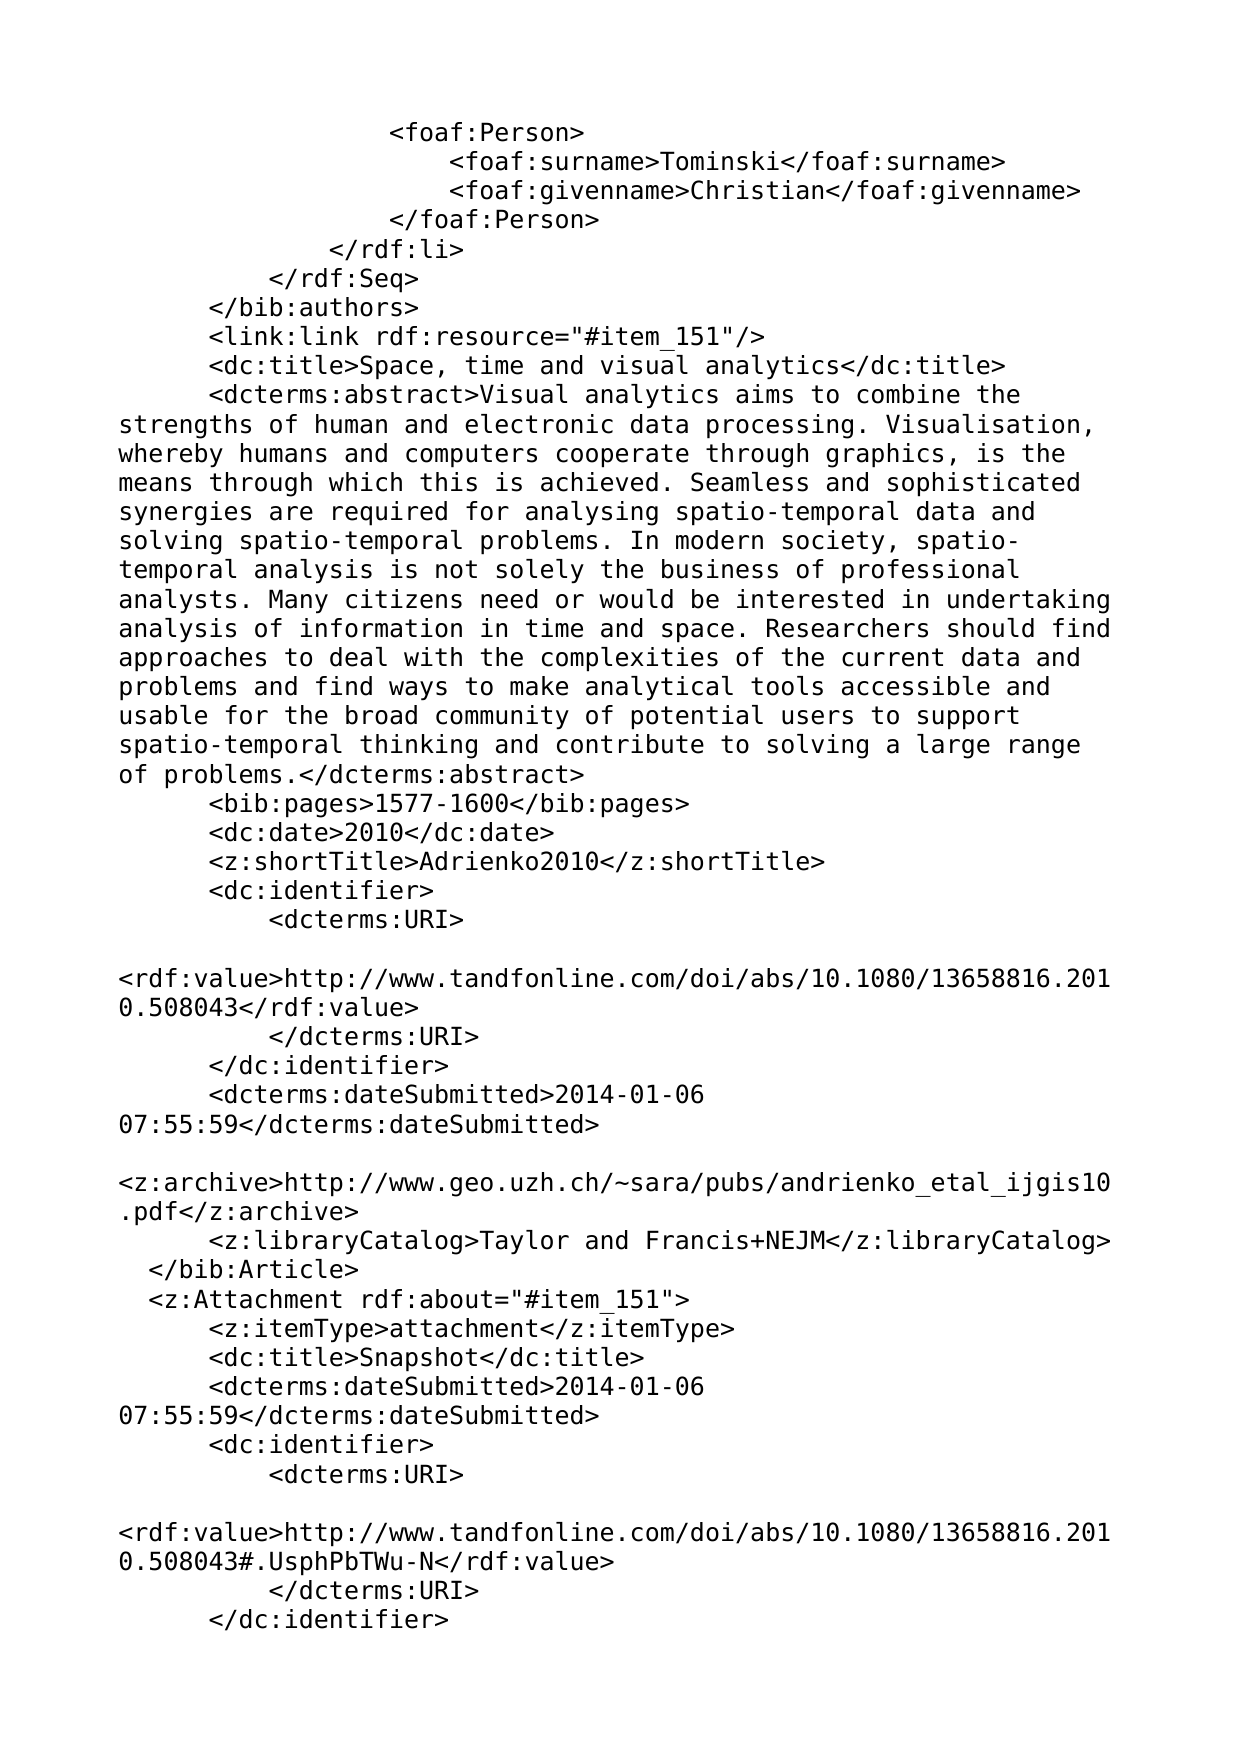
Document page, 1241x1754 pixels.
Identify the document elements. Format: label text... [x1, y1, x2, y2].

text <foaf:Person> <foaf:surname>Tominski</foaf:surname> <foaf:givenname>Christian</foaf:givenname> </foaf:Person> </rdf:li> </rdf:Seq> </bib:authors> <link:link rdf:resource="#item_151"/> <dc:title>Space, time and visual analytics</dc:title> <dcterms:abstract>Visual analytics aims to combine the strengths of human and electronic data processing. Visualisation, whereby humans and computers cooperate through graphics, is the means through which this is achieved. Seamless and sophisticated synergies are required for analysing spatio-temporal data and solving spatio-temporal problems. In modern society, spatio-temporal analysis is not solely the business of professional analysts. Many citizens need or would be interested in undertaking analysis of information in time and space. Researchers should find approaches to deal with the complexities of the current data and problems and find ways to make analytical tools accessible and usable for the broad community of potential users to support spatio-temporal thinking and contribute to solving a large range of problems.</dcterms:abstract> <bib:pages>1577-1600</bib:pages> <dc:date>2010</dc:date> <z:shortTitle>Adrienko2010</z:shortTitle> <dc:identifier> <dcterms:URI> <rdf:value>http://www.tandfonline.com/doi/abs/10.1080/13658816.2010.508043</rdf:value> </dcterms:URI> </dc:identifier> <dcterms:dateSubmitted>2014-01-06 07:55:59</dcterms:dateSubmitted> <z:archive>http://www.geo.uzh.ch/~sara/pubs/andrienko_etal_ijgis10.pdf</z:archive> <z:libraryCatalog>Taylor and Francis+NEJM</z:libraryCatalog> </bib:Article> <z:Attachment rdf:about="#item_151"> <z:itemType>attachment</z:itemType> <dc:title>Snapshot</dc:title> <dcterms:dateSubmitted>2014-01-06 07:55:59</dcterms:dateSubmitted> <dc:identifier> <dcterms:URI> <rdf:value>http://www.tandfonline.com/doi/abs/10.1080/13658816.2010.508043#.UsphPbTWu-N</rdf:value> </dcterms:URI> </dc:identifier> [118, 118, 1122, 1635]
